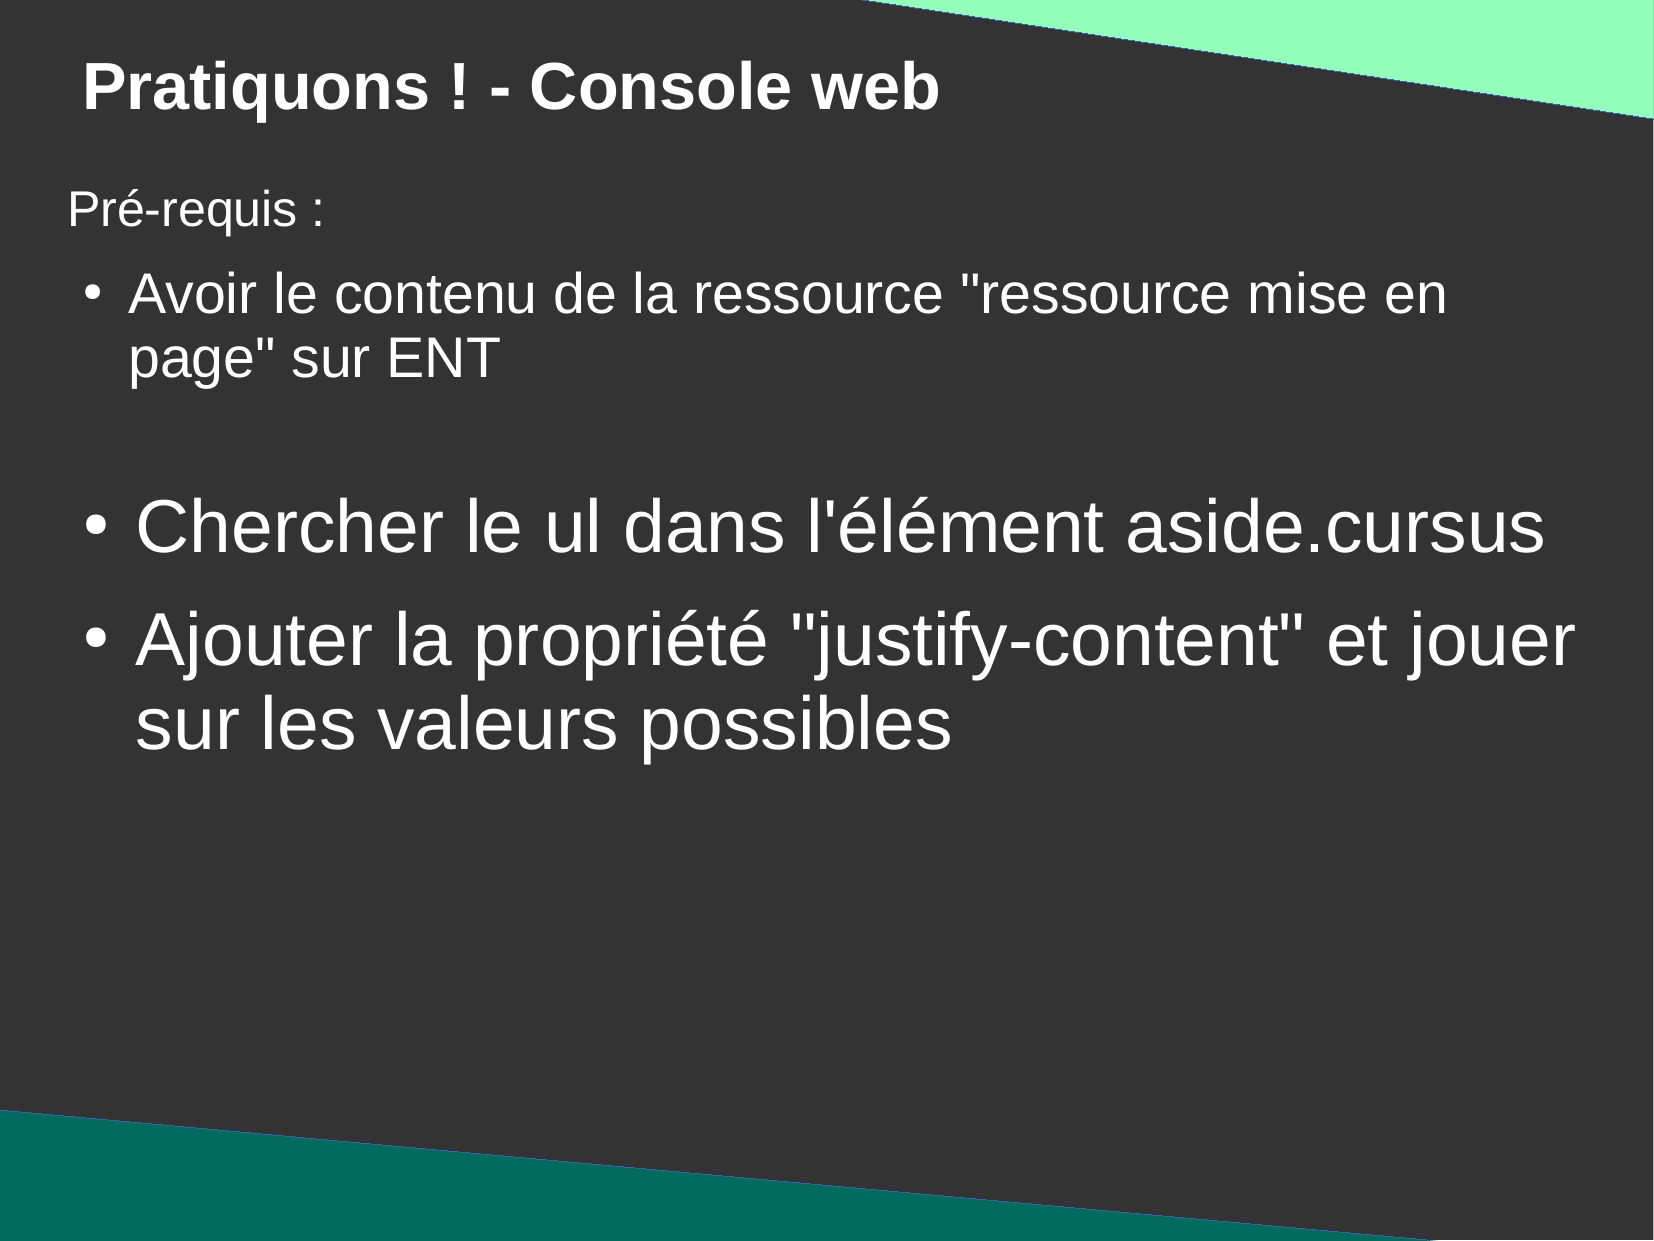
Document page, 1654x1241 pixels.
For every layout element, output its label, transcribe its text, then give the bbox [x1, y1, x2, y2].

list Chercher le ul dans l'élément aside.cursus Ajouter la propriété "justify-content" et jouer sur les valeurs possibles [64, 484, 1619, 1241]
title Pratiquons ! - Console web [82, 49, 1630, 142]
list Pré-requis : Avoir le contenu de la ressource "ressource mise en page" sur ENT [67, 180, 1607, 390]
text_box [862, 0, 1654, 120]
